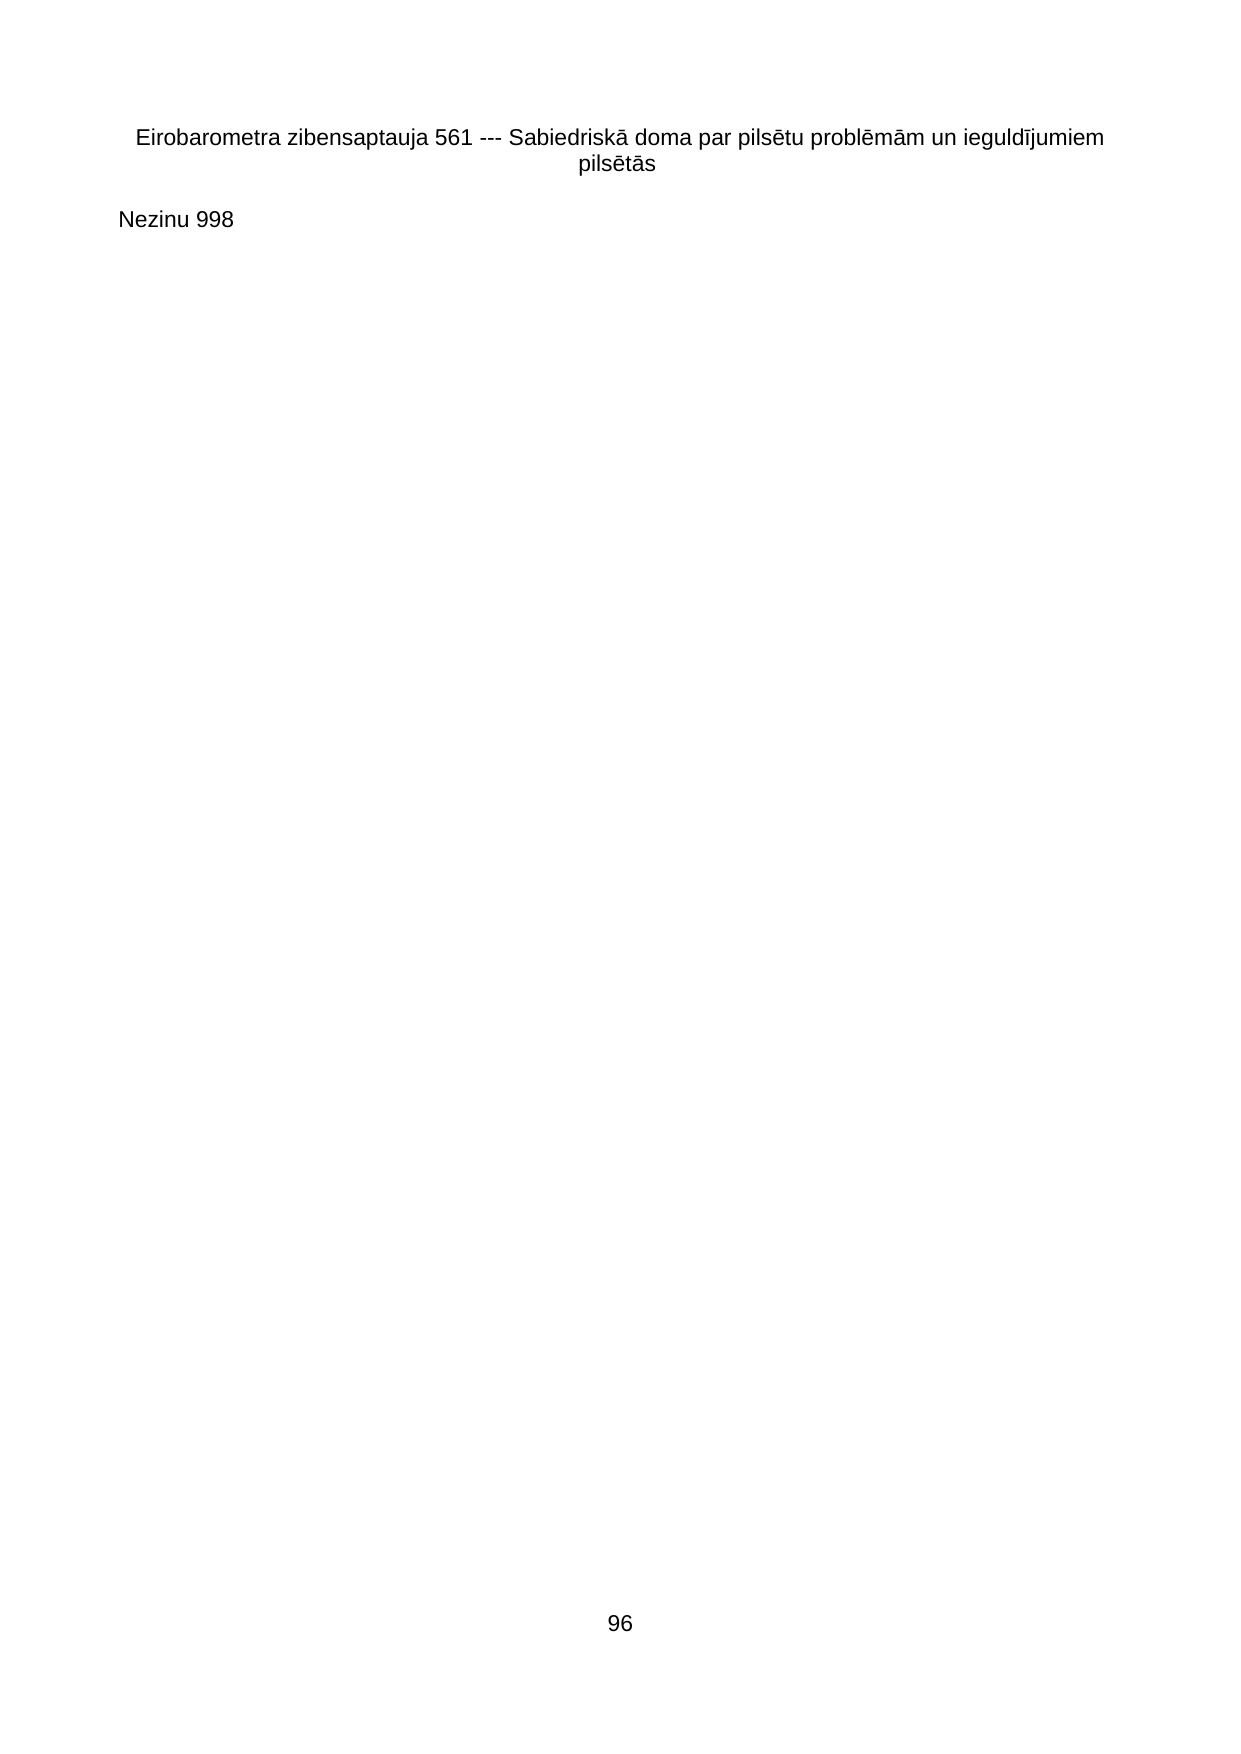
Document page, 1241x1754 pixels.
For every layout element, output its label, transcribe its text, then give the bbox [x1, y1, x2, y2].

text Nezinu 998 [118, 206, 1122, 233]
